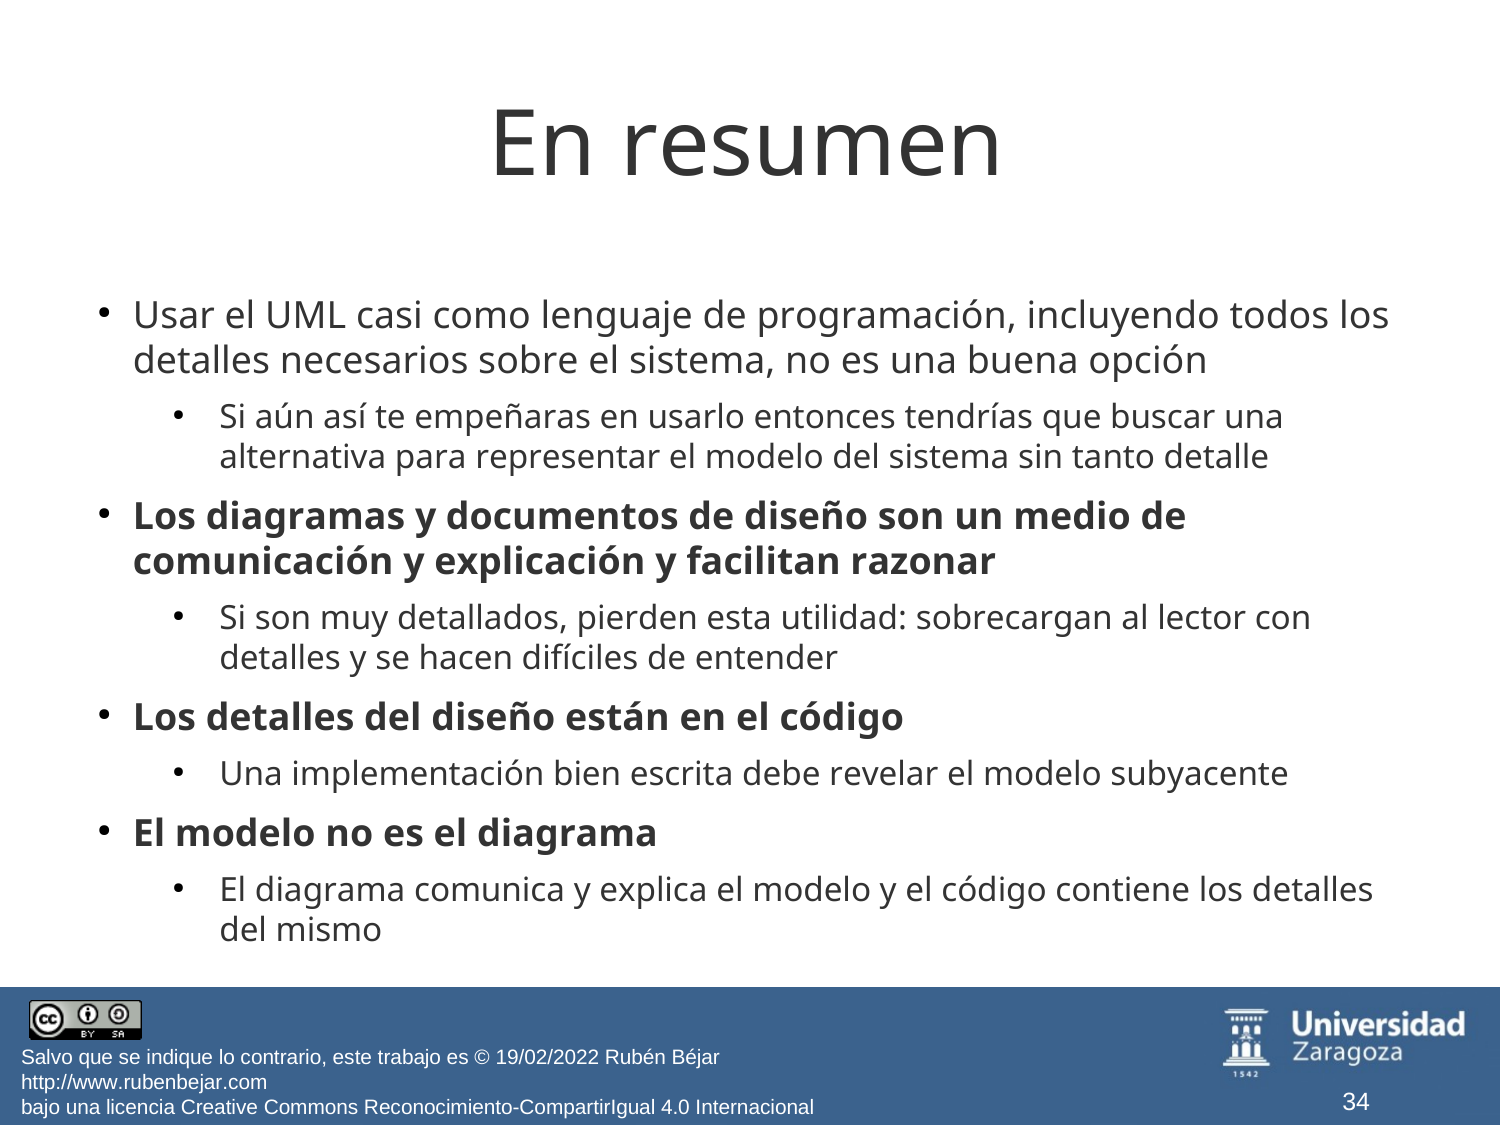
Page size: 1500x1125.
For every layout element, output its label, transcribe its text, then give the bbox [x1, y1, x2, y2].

list Usar el UML casi como lenguaje de programación, incluyendo todos los detalles necesarios sobre el sistema, no es una buena opción Si aún así te empeñaras en usarlo entonces tendrías que buscar una alternativa para representar el modelo del sistema sin tanto detalle Los diagramas y documentos de diseño son un medio de comunicación y explicación y facilitan razonar Si son muy detallados, pierden esta utilidad: sobrecargan al lector con detalles y se hacen difíciles de entender Los detalles del diseño están en el código Una implementación bien escrita debe revelar el modelo subyacente El modelo no es el diagrama El diagrama comunica y explica el modelo y el código contiene los detalles del mismo [82, 283, 1418, 957]
picture [0, 987, 1500, 1125]
title En resumen [74, 21, 1420, 257]
